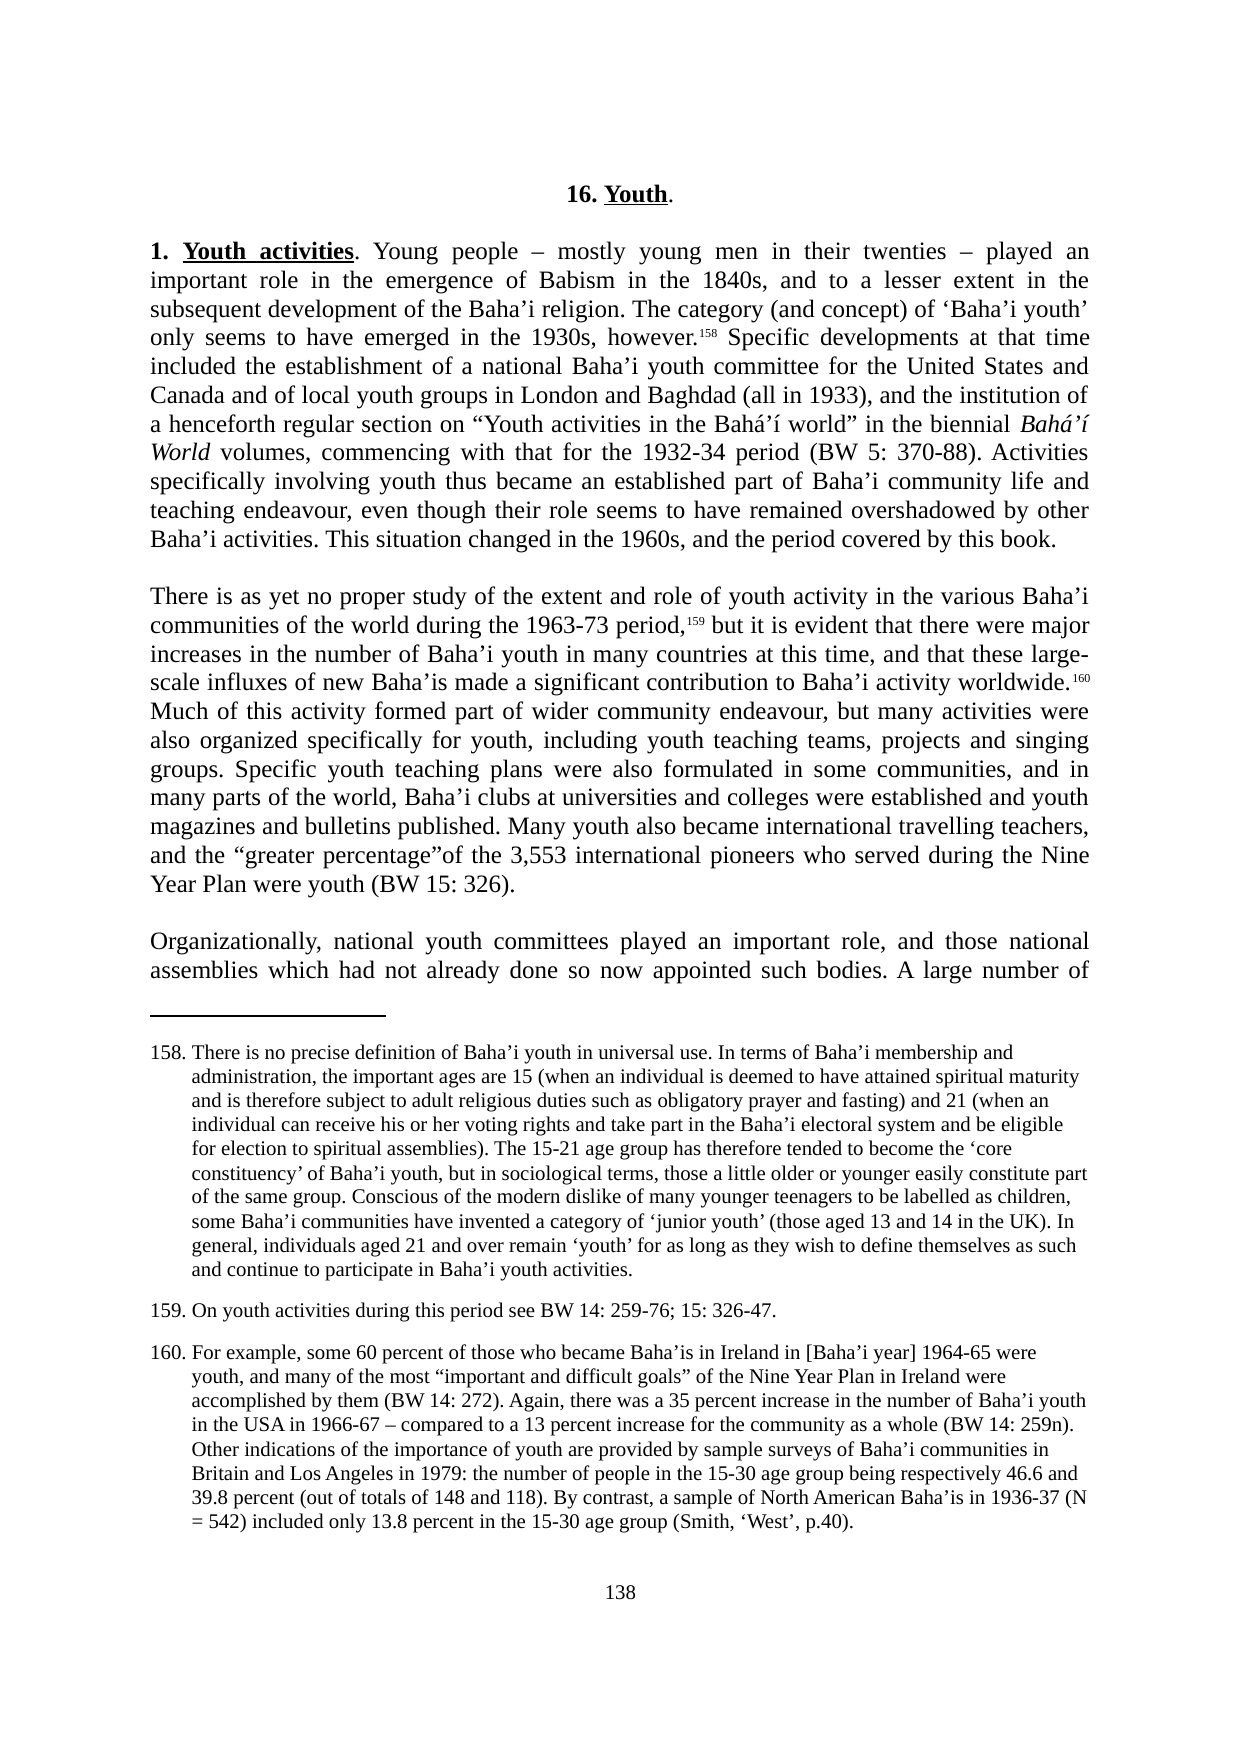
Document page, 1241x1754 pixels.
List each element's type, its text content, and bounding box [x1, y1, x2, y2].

text There is no precise definition of Baha’i youth in universal use. In terms of Baha’i membership and administration, the important ages are 15 (when an individual is deemed to have attained spiritual maturity and is therefore subject to adult religious duties such as obligatory prayer and fasting) and 21 (when an individual can receive his or her voting rights and take part in the Baha’i electoral system and be eligible for election to spiritual assemblies). The 15-21 age group has therefore tended to become the ‘core constituency’ of Baha’i youth, but in sociological terms, those a little older or younger easily constitute part of the same group. Conscious of the modern dislike of many younger teenagers to be labelled as children, some Baha’i communities have invented a category of ‘junior youth’ (those aged 13 and 14 in the UK). In general, individuals aged 21 and over remain ‘youth’ for as long as they wish to define themselves as such and continue to participate in Baha’i youth activities. [150, 1040, 1090, 1281]
text 1. Youth activities. Young people – mostly young men in their twenties – played an important role in the emergence of Babism in the 1840s, and to a lesser extent in the subsequent development of the Baha’i religion. The category (and concept) of ‘Baha’i youth’ only seems to have emerged in the 1930s, however. Specific developments at that time included the establishment of a national Baha’i youth committee for the United States and Canada and of local youth groups in London and Baghdad (all in 1933), and the institution of a henceforth regular section on “Youth activities in the Bahá’í world” in the biennial Bahá’í World volumes, commencing with that for the 1932-34 period (BW 5: 370-88). Activities specifically involving youth thus became an established part of Baha’i community life and teaching endeavour, even though their role seems to have remained overshadowed by other Baha’i activities. This situation changed in the 1960s, and the period covered by this book. [150, 236, 1090, 552]
text There is as yet no proper study of the extent and role of youth activity in the various Baha’i communities of the world during the 1963-73 period, but it is evident that there were major increases in the number of Baha’i youth in many countries at this time, and that these large-scale influxes of new Baha’is made a significant contribution to Baha’i activity worldwide. Much of this activity formed part of wider community endeavour, but many activities were also organized specifically for youth, including youth teaching teams, projects and singing groups. Specific youth teaching plans were also formulated in some communities, and in many parts of the world, Baha’i clubs at universities and colleges were established and youth magazines and bulletins published. Many youth also became international travelling teachers, and the “greater percentage”of the 3,553 international pioneers who served during the Nine Year Plan were youth (BW 15: 326). [150, 581, 1090, 897]
text On youth activities during this period see BW 14: 259-76; 15: 326-47. [150, 1298, 1090, 1322]
text For example, some 60 percent of those who became Baha’is in Ireland in [Baha’i year] 1964-65 were youth, and many of the most “important and difficult goals” of the Nine Year Plan in Ireland were accomplished by them (BW 14: 272). Again, there was a 35 percent increase in the number of Baha’i youth in the USA in 1966-67 – compared to a 13 percent increase for the community as a whole (BW 14: 259n). Other indications of the importance of youth are provided by sample surveys of Baha’i communities in Britain and Los Angeles in 1979: the number of people in the 15-30 age group being respectively 46.6 and 39.8 percent (out of totals of 148 and 118). By contrast, a sample of North American Baha’is in 1936-37 (N = 542) included only 13.8 percent in the 15-30 age group (Smith, ‘West’, p.40). [150, 1340, 1090, 1533]
text 16. Youth. [150, 179, 1090, 207]
text Organizationally, national youth committees played an important role, and those national assemblies which had not already done so now appointed such bodies. A large number of [150, 926, 1090, 984]
